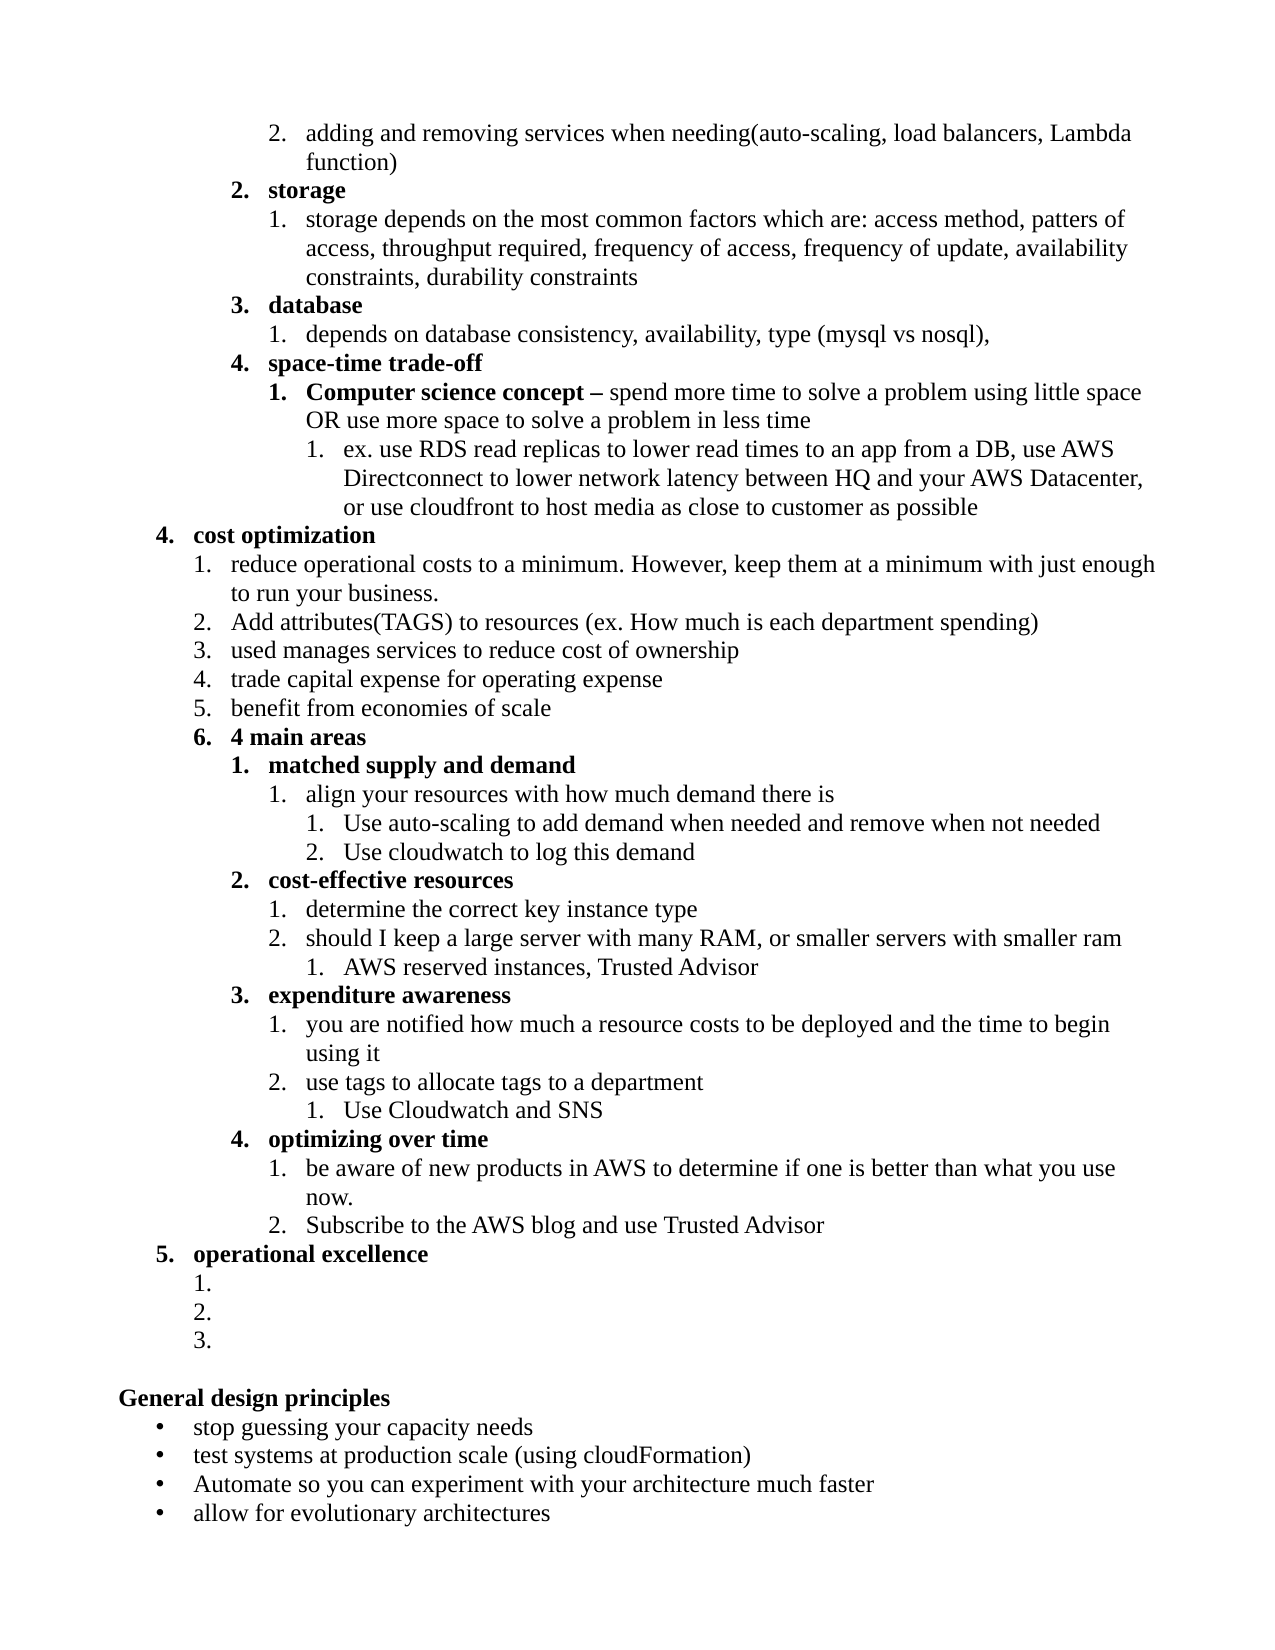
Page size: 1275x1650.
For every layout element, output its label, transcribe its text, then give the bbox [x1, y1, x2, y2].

list should I keep a large server with many RAM, or smaller servers with smaller ram [268, 923, 1157, 952]
list space-time trade-off [231, 348, 1157, 377]
list Use auto-scaling to add demand when needed and remove when not needed [306, 808, 1157, 837]
list Use Cloudwatch and SNS [306, 1096, 1157, 1124]
list storage [231, 176, 1157, 204]
list use tags to allocate tags to a department [268, 1067, 1157, 1096]
list operational excellence [156, 1239, 1157, 1268]
list benefit from economies of scale [193, 693, 1157, 722]
text General design principles [118, 1383, 1157, 1412]
list cost optimization [156, 521, 1157, 549]
list depends on database consistency, availability, type (mysql vs nosql), [268, 319, 1157, 348]
list adding and removing services when needing(auto-scaling, load balancers, Lambda function) [268, 118, 1157, 176]
list Add attributes(TAGS) to resources (ex. How much is each department spending) [193, 607, 1157, 636]
list allow for evolutionary architectures [156, 1498, 1157, 1527]
list expenditure awareness [231, 981, 1157, 1009]
list optimizing over time [231, 1124, 1157, 1153]
list reduce operational costs to a minimum. However, keep them at a minimum with just enough to run your business. [193, 549, 1157, 607]
list 4 main areas [193, 722, 1157, 751]
list ex. use RDS read replicas to lower read times to an app from a DB, use AWS Directconnect to lower network latency between HQ and your AWS Datacenter, or use cloudfront to host media as close to customer as possible [306, 434, 1157, 521]
list Subscribe to the AWS blog and use Trusted Advisor [268, 1211, 1157, 1239]
list storage depends on the most common factors which are: access method, patters of access, throughput required, frequency of access, frequency of update, availability constraints, durability constraints [268, 204, 1157, 291]
list Automate so you can experiment with your architecture much faster [156, 1469, 1157, 1498]
list Use cloudwatch to log this demand [306, 837, 1157, 866]
list align your resources with how much demand there is [268, 779, 1157, 808]
list cost-effective resources [231, 866, 1157, 894]
list test systems at production scale (using cloudFormation) [156, 1441, 1157, 1469]
list stop guessing your capacity needs [156, 1412, 1157, 1441]
list AWS reserved instances, Trusted Advisor [306, 952, 1157, 981]
list Computer science concept – spend more time to solve a problem using little space OR use more space to solve a problem in less time [268, 377, 1157, 434]
list matched supply and demand [231, 751, 1157, 779]
list trade capital expense for operating expense [193, 664, 1157, 693]
list database [231, 291, 1157, 319]
list be aware of new products in AWS to determine if one is better than what you use now. [268, 1153, 1157, 1211]
list determine the correct key instance type [268, 894, 1157, 923]
list you are notified how much a resource costs to be deployed and the time to begin using it [268, 1009, 1157, 1067]
list used manages services to reduce cost of ownership [193, 636, 1157, 664]
